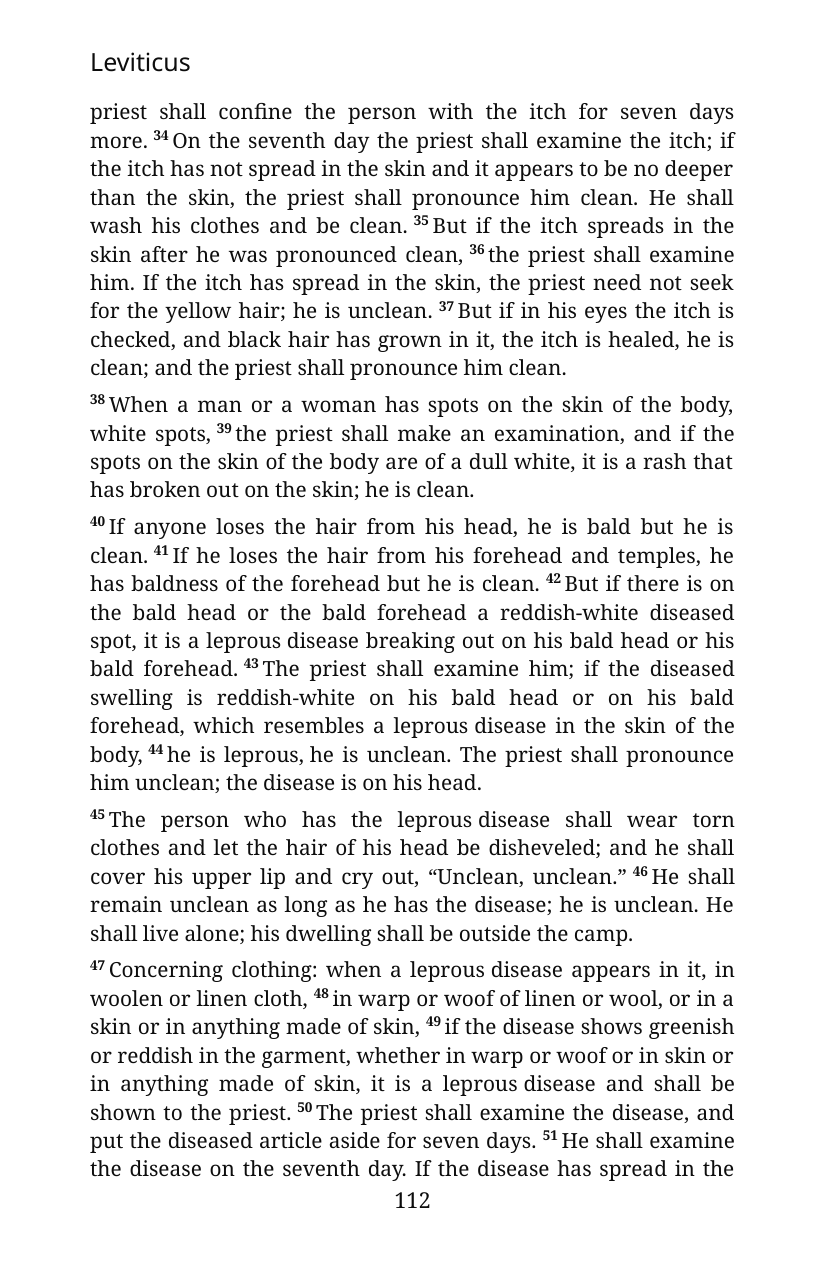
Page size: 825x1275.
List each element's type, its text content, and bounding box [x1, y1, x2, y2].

text 38 When a man or a woman has spots on the skin of the body, white spots, 39 the priest shall make an examination, and if the spots on the skin of the body are of a dull white, it is a rash that has broken out on the skin; he is clean. [90, 390, 735, 504]
text 45 The person who has the leprous disease shall wear torn clothes and let the hair of his head be disheveled; and he shall cover his upper lip and cry out, “Unclean, unclean.” 46 He shall remain unclean as long as he has the disease; he is unclean. He shall live alone; his dwelling shall be outside the camp. [90, 805, 735, 947]
text 47 Concerning clothing: when a leprous disease appears in it, in woolen or linen cloth, 48 in warp or woof of linen or wool, or in a skin or in anything made of skin, 49 if the disease shows greenish or reddish in the garment, whether in warp or woof or in skin or in anything made of skin, it is a leprous disease and shall be shown to the priest. 50 The priest shall examine the disease, and put the diseased article aside for seven days. 51 He shall examine the disease on the seventh day. If the disease has spread in the [90, 956, 735, 1183]
text 40 If anyone loses the hair from his head, he is bald but he is clean. 41 If he loses the hair from his forehead and temples, he has baldness of the forehead but he is clean. 42 But if there is on the bald head or the bald forehead a reddish-white diseased spot, it is a leprous disease breaking out on his bald head or his bald forehead. 43 The priest shall examine him; if the diseased swelling is reddish-white on his bald head or on his bald forehead, which resembles a leprous disease in the skin of the body, 44 he is leprous, he is unclean. The priest shall pronounce him unclean; the disease is on his head. [90, 512, 735, 797]
text priest shall confine the person with the itch for seven days more. 34 On the seventh day the priest shall examine the itch; if the itch has not spread in the skin and it appears to be no deeper than the skin, the priest shall pronounce him clean. He shall wash his clothes and be clean. 35 But if the itch spreads in the skin after he was pronounced clean, 36 the priest shall examine him. If the itch has spread in the skin, the priest need not seek for the yellow hair; he is unclean. 37 But if in his eyes the itch is checked, and black hair has grown in it, the itch is healed, he is clean; and the priest shall pronounce him clean. [90, 97, 735, 382]
